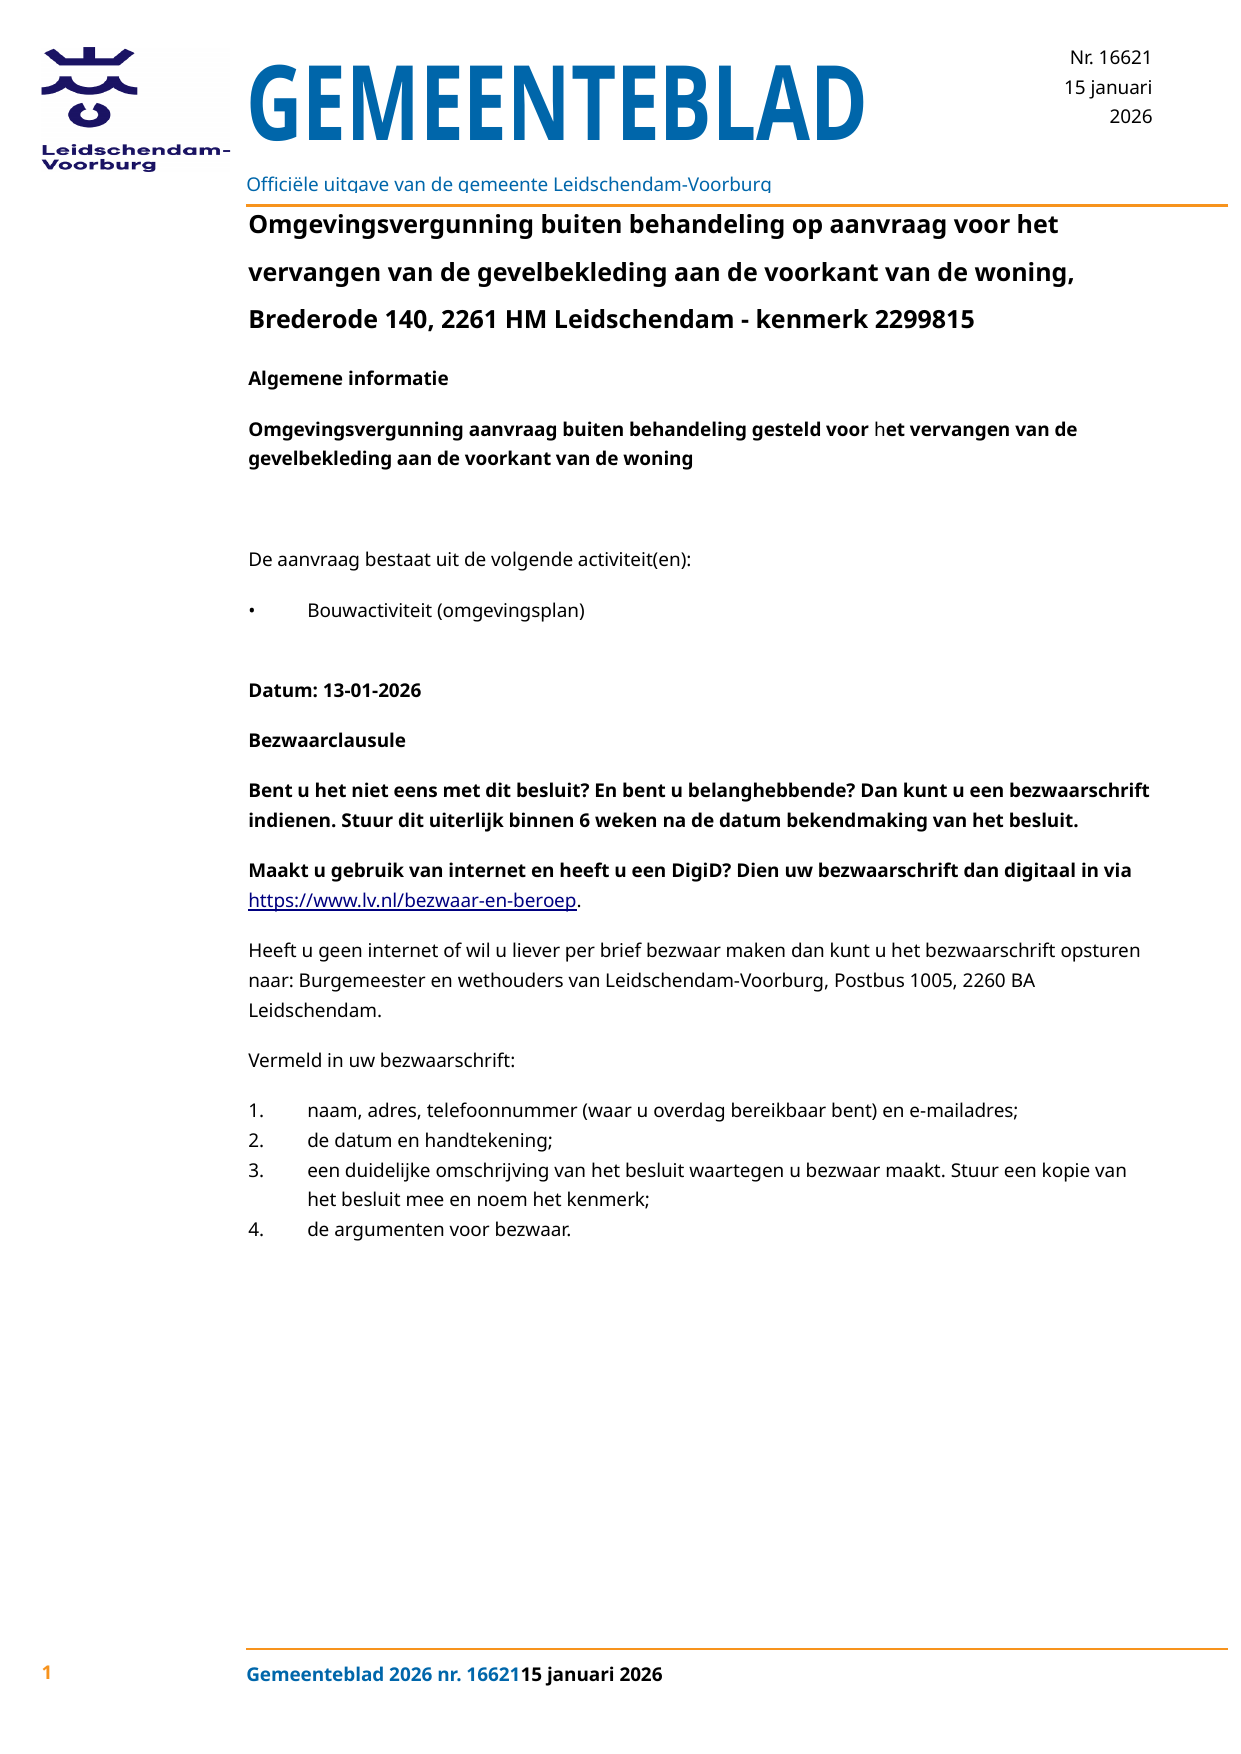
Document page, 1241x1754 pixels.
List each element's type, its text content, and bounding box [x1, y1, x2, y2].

list Bouwactiviteit (omgevingsplan) [248, 597, 1152, 622]
text Datum: 13-01-2026 [248, 677, 1152, 702]
list de datum en handtekening; [248, 1127, 1152, 1153]
text Maakt u gebruik van internet en heeft u een DigiD? Dien uw bezwaarschrift dan digitaal in via https://www.lv.nl/bezwaar-en-beroep. [248, 858, 1152, 913]
text Algemene informatie [248, 366, 1152, 391]
list de argumenten voor bezwaar. [248, 1216, 1152, 1242]
text De aanvraag bestaat uit de volgende activiteit(en): [248, 546, 1152, 572]
picture [41, 47, 231, 172]
text Bent u het niet eens met dit besluit? En bent u belanghebbende? Dan kunt u een bezwaarschrift indienen. Stuur dit uiterlijk binnen 6 weken na de datum bekendmaking van het besluit. [248, 778, 1152, 833]
list naam, adres, telefoonnummer (waar u overdag bereikbaar bent) en e-mailadres; [248, 1098, 1152, 1123]
text Bezwaarclausule [248, 727, 1152, 753]
list een duidelijke omschrijving van het besluit waartegen u bezwaar maakt. Stuur een kopie van het besluit mee en noem het kenmerk; [248, 1157, 1152, 1212]
text Heeft u geen internet of wil u liever per brief bezwaar maken dan kunt u het bezwaarschrift opsturen naar: Burgemeester en wethouders van Leidschendam-Voorburg, Postbus 1005, 2260 BA Leidschendam. [248, 938, 1152, 1022]
text Vermeld in uw bezwaarschrift: [248, 1047, 1152, 1073]
text Omgevingsvergunning aanvraag buiten behandeling gesteld voor het vervangen van de gevelbekleding aan de voorkant van de woning [248, 416, 1152, 471]
text Omgevingsvergunning buiten behandeling op aanvraag voor het vervangen van de gevelbekleding aan de voorkant van de woning, Brederode 140, 2261 HM Leidschendam - kenmerk 2299815 [248, 207, 1152, 336]
